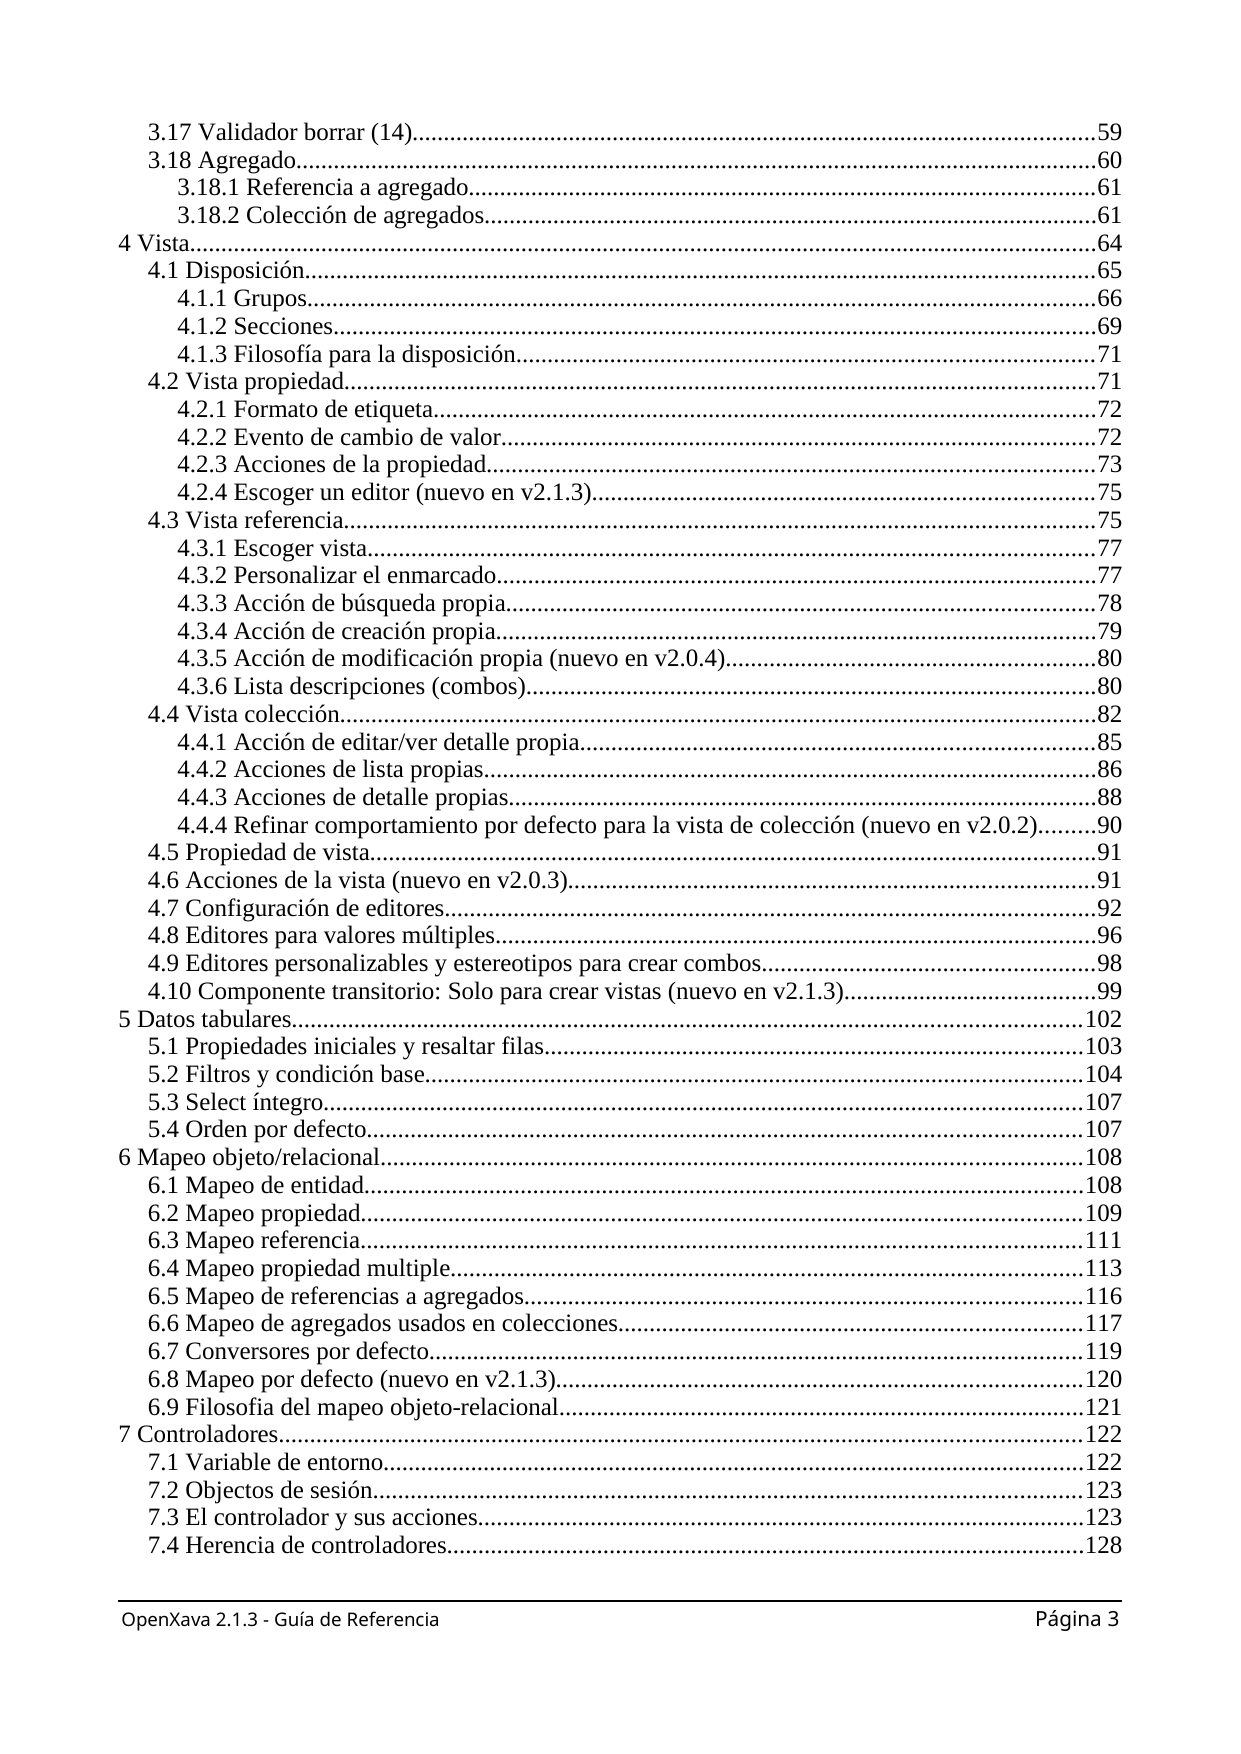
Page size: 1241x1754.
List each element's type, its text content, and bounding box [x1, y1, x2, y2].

text 6.2 Mapeo propiedad 109 [148, 1199, 1122, 1226]
text 4.4 Vista colección 82 [148, 700, 1122, 728]
text 3.17 Validador borrar (14) 59 [148, 118, 1122, 146]
text 4.3.3 Acción de búsqueda propia 78 [177, 589, 1122, 617]
text 4 Vista 64 [118, 229, 1122, 257]
text 4.7 Configuración de editores 92 [148, 894, 1122, 922]
text 4.2.4 Escoger un editor (nuevo en v2.1.3) 75 [177, 478, 1122, 506]
text 6.1 Mapeo de entidad 108 [148, 1171, 1122, 1199]
text 4.1 Disposición 65 [148, 257, 1122, 284]
text 7 Controladores 122 [118, 1420, 1122, 1448]
text 7.4 Herencia de controladores 128 [148, 1531, 1122, 1559]
text 4.8 Editores para valores múltiples 96 [148, 922, 1122, 949]
text 3.18 Agregado 60 [148, 146, 1122, 173]
text 6 Mapeo objeto/relacional 108 [118, 1143, 1122, 1171]
text 4.3.2 Personalizar el enmarcado 77 [177, 561, 1122, 589]
text 4.4.2 Acciones de lista propias 86 [177, 755, 1122, 783]
text 4.2.1 Formato de etiqueta 72 [177, 395, 1122, 423]
text 4.3.5 Acción de modificación propia (nuevo en v2.0.4) 80 [177, 644, 1122, 672]
text 4.6 Acciones de la vista (nuevo en v2.0.3) 91 [148, 866, 1122, 894]
text 4.2 Vista propiedad 71 [148, 367, 1122, 395]
text 3.18.1 Referencia a agregado 61 [177, 173, 1122, 201]
text 4.2.3 Acciones de la propiedad 73 [177, 451, 1122, 478]
text 4.1.1 Grupos 66 [177, 284, 1122, 312]
text 6.6 Mapeo de agregados usados en colecciones 117 [148, 1309, 1122, 1337]
text 5.4 Orden por defecto 107 [148, 1116, 1122, 1143]
text 6.3 Mapeo referencia 111 [148, 1226, 1122, 1254]
text 7.1 Variable de entorno 122 [148, 1448, 1122, 1476]
text 4.4.1 Acción de editar/ver detalle propia 85 [177, 728, 1122, 755]
text 7.3 El controlador y sus acciones 123 [148, 1503, 1122, 1531]
text 4.4.3 Acciones de detalle propias 88 [177, 783, 1122, 811]
text 4.4.4 Refinar comportamiento por defecto para la vista de colección (nuevo en v2.0.2) 90 [177, 811, 1122, 838]
text 6.4 Mapeo propiedad multiple 113 [148, 1254, 1122, 1282]
text 6.9 Filosofia del mapeo objeto-relacional 121 [148, 1393, 1122, 1420]
text 6.5 Mapeo de referencias a agregados 116 [148, 1282, 1122, 1309]
text 5.2 Filtros y condición base 104 [148, 1060, 1122, 1088]
text 4.3.4 Acción de creación propia 79 [177, 617, 1122, 644]
text 5.1 Propiedades iniciales y resaltar filas 103 [148, 1032, 1122, 1060]
text 4.1.3 Filosofía para la disposición 71 [177, 340, 1122, 367]
text 5 Datos tabulares 102 [118, 1005, 1122, 1032]
text 4.3.1 Escoger vista 77 [177, 534, 1122, 561]
text 4.3.6 Lista descripciones (combos) 80 [177, 672, 1122, 700]
text 6.8 Mapeo por defecto (nuevo en v2.1.3) 120 [148, 1365, 1122, 1393]
text 4.5 Propiedad de vista 91 [148, 838, 1122, 866]
text 4.9 Editores personalizables y estereotipos para crear combos 98 [148, 949, 1122, 977]
text 4.1.2 Secciones 69 [177, 312, 1122, 340]
text 6.7 Conversores por defecto 119 [148, 1337, 1122, 1365]
text 7.2 Objectos de sesión 123 [148, 1476, 1122, 1503]
text 3.18.2 Colección de agregados 61 [177, 201, 1122, 229]
text 4.3 Vista referencia 75 [148, 506, 1122, 534]
text 4.2.2 Evento de cambio de valor 72 [177, 423, 1122, 451]
text 4.10 Componente transitorio: Solo para crear vistas (nuevo en v2.1.3) 99 [148, 977, 1122, 1005]
text 5.3 Select íntegro 107 [148, 1088, 1122, 1116]
